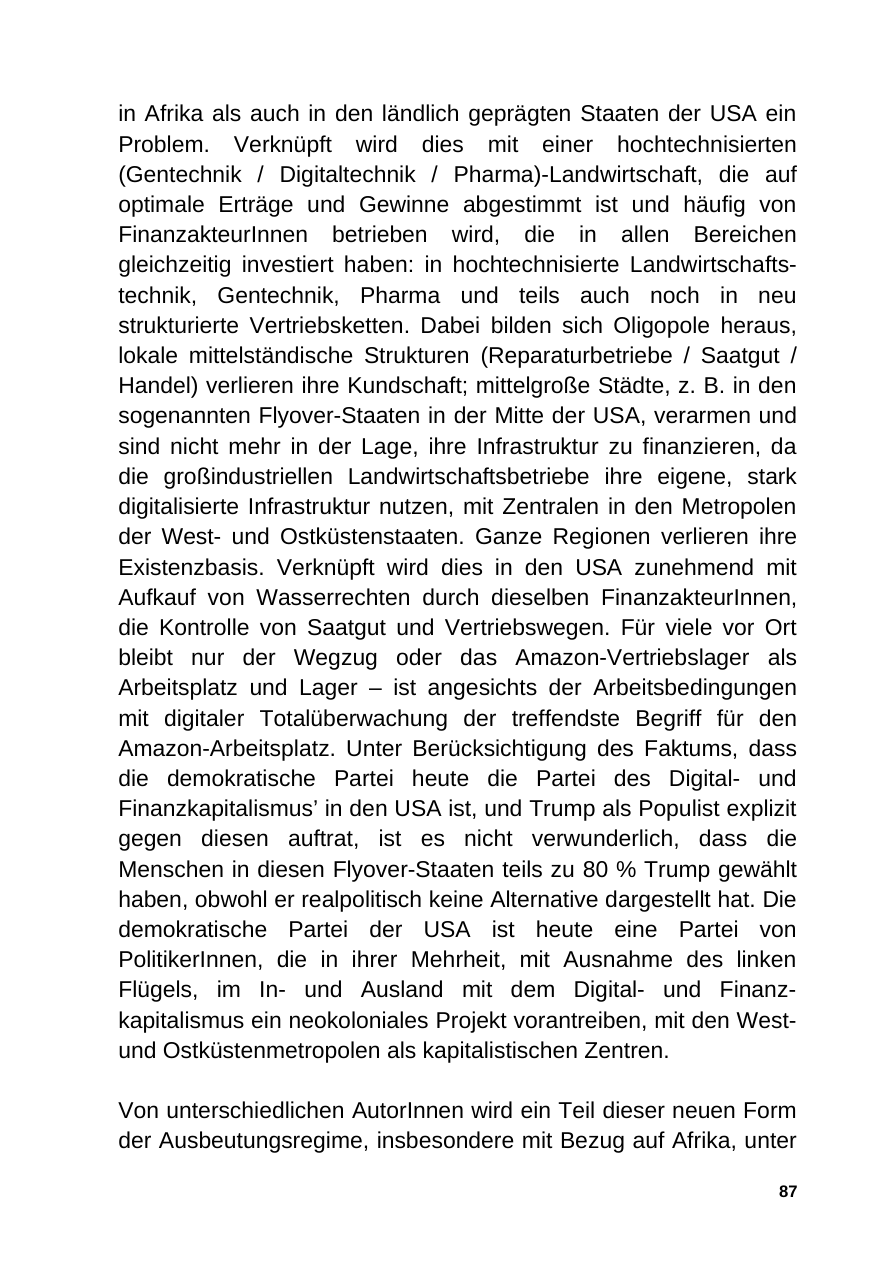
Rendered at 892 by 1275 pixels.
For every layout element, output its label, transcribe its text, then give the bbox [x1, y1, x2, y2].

text in Afrika als auch in den ländlich geprägten Staaten der USA ein Problem. Verknüpft wird dies mit einer hochtechnisierten (Gentechnik / Digitaltechnik / Pharma)-Landwirtschaft, die auf optimale Erträge und Gewinne abgestimmt ist und häufig von FinanzakteurInnen betrieben wird, die in allen Bereichen gleichzeitig investiert haben: in hochtechnisierte Landwirtschafts-technik, Gentechnik, Pharma und teils auch noch in neu strukturierte Vertriebsketten. Dabei bilden sich Oligopole heraus, lokale mittelständische Strukturen (Reparaturbetriebe / Saatgut / Handel) verlieren ihre Kundschaft; mittelgroße Städte, z. B. in den sogenannten Flyover-Staaten in der Mitte der USA, verarmen und sind nicht mehr in der Lage, ihre Infrastruktur zu finanzieren, da die großindustriellen Landwirtschaftsbetriebe ihre eigene, stark digitalisierte Infrastruktur nutzen, mit Zentralen in den Metropolen der West- und Ostküstenstaaten. Ganze Regionen verlieren ihre Existenzbasis. Verknüpft wird dies in den USA zunehmend mit Aufkauf von Wasserrechten durch dieselben FinanzakteurInnen, die Kontrolle von Saatgut und Vertriebswegen. Für viele vor Ort bleibt nur der Wegzug oder das Amazon-Vertriebslager als Arbeitsplatz und Lager – ist angesichts der Arbeitsbedingungen mit digitaler Totalüberwachung der treffendste Begriff für den Amazon-Arbeitsplatz. Unter Berücksichtigung des Faktums, dass die demokratische Partei heute die Partei des Digital- und Finanzkapitalismus’ in den USA ist, und Trump als Populist explizit gegen diesen auftrat, ist es nicht verwunderlich, dass die Menschen in diesen Flyover-Staaten teils zu 80 % Trump gewählt haben, obwohl er realpolitisch keine Alternative dargestellt hat. Die demokratische Partei der USA ist heute eine Partei von PolitikerInnen, die in ihrer Mehrheit, mit Ausnahme des linken Flügels, im In- und Ausland mit dem Digital- und Finanz-kapitalismus ein neokoloniales Projekt vorantreiben, mit den West- und Ostküstenmetropolen als kapitalistischen Zentren. [118, 100, 797, 1063]
text Von unterschiedlichen AutorInnen wird ein Teil dieser neuen Form der Ausbeutungsregime, insbesondere mit Bezug auf Afrika, unter [118, 1097, 797, 1154]
